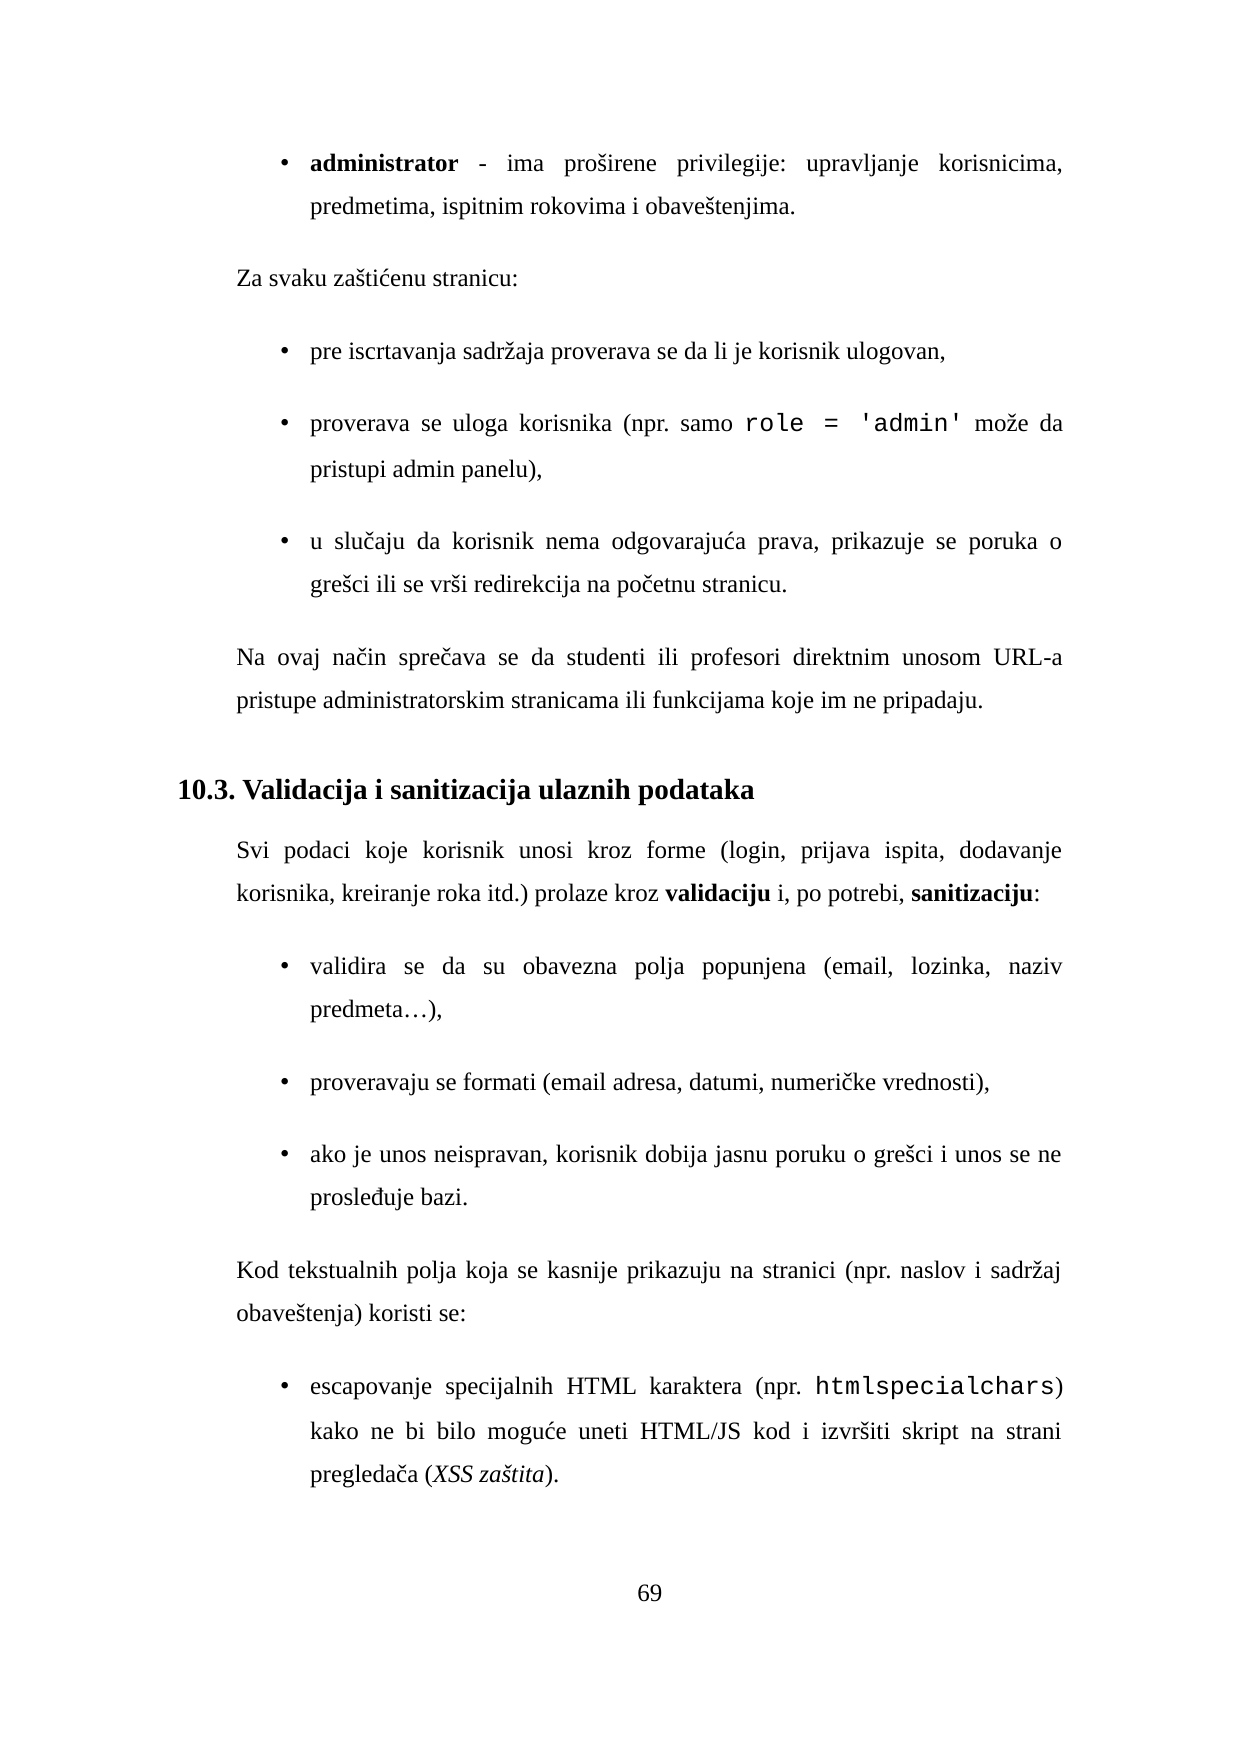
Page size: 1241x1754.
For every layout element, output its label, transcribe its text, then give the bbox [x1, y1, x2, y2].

list pre iscrtavanja sadržaja proverava se da li je korisnik ulogovan, [280, 336, 1063, 365]
list u slučaju da korisnik nema odgovarajuća prava, prikazuje se poruka o grešci ili se vrši redirekcija na početnu stranicu. [280, 526, 1063, 598]
list validira se da su obavezna polja popunjena (email, lozinka, naziv predmeta…), [280, 951, 1063, 1023]
text Na ovaj način sprečava se da studenti ili profesori direktnim unosom URL-a pristupe administratorskim stranicama ili funkcijama koje im ne pripadaju. [236, 642, 1063, 714]
subtitle 10.3. Validacija i sanitizacija ulaznih podataka [177, 772, 1122, 806]
text Kod tekstualnih polja koja se kasnije prikazuju na stranici (npr. naslov i sadržaj obaveštenja) koristi se: [236, 1255, 1063, 1327]
list escapovanje specijalnih HTML karaktera (npr. htmlspecialchars) kako ne bi bilo moguće uneti HTML/JS kod i izvršiti skript na strani pregledača (XSS zaštita). [280, 1371, 1063, 1488]
list administrator - ima proširene privilegije: upravljanje korisnicima, predmetima, ispitnim rokovima i obaveštenjima. [280, 148, 1063, 219]
list proveravaju se formati (email adresa, datumi, numeričke vrednosti), [280, 1067, 1063, 1095]
list proverava se uloga korisnika (npr. samo role = 'admin' može da pristupi admin panelu), [280, 408, 1063, 482]
list ako je unos neispravan, korisnik dobija jasnu poruku o grešci i unos se ne prosleđuje bazi. [280, 1139, 1063, 1211]
text Za svaku zaštićenu stranicu: [236, 263, 1063, 292]
text Svi podaci koje korisnik unosi kroz forme (login, prijava ispita, dodavanje korisnika, kreiranje roka itd.) prolaze kroz validaciju i, po potrebi, sanitizaciju: [236, 835, 1063, 907]
